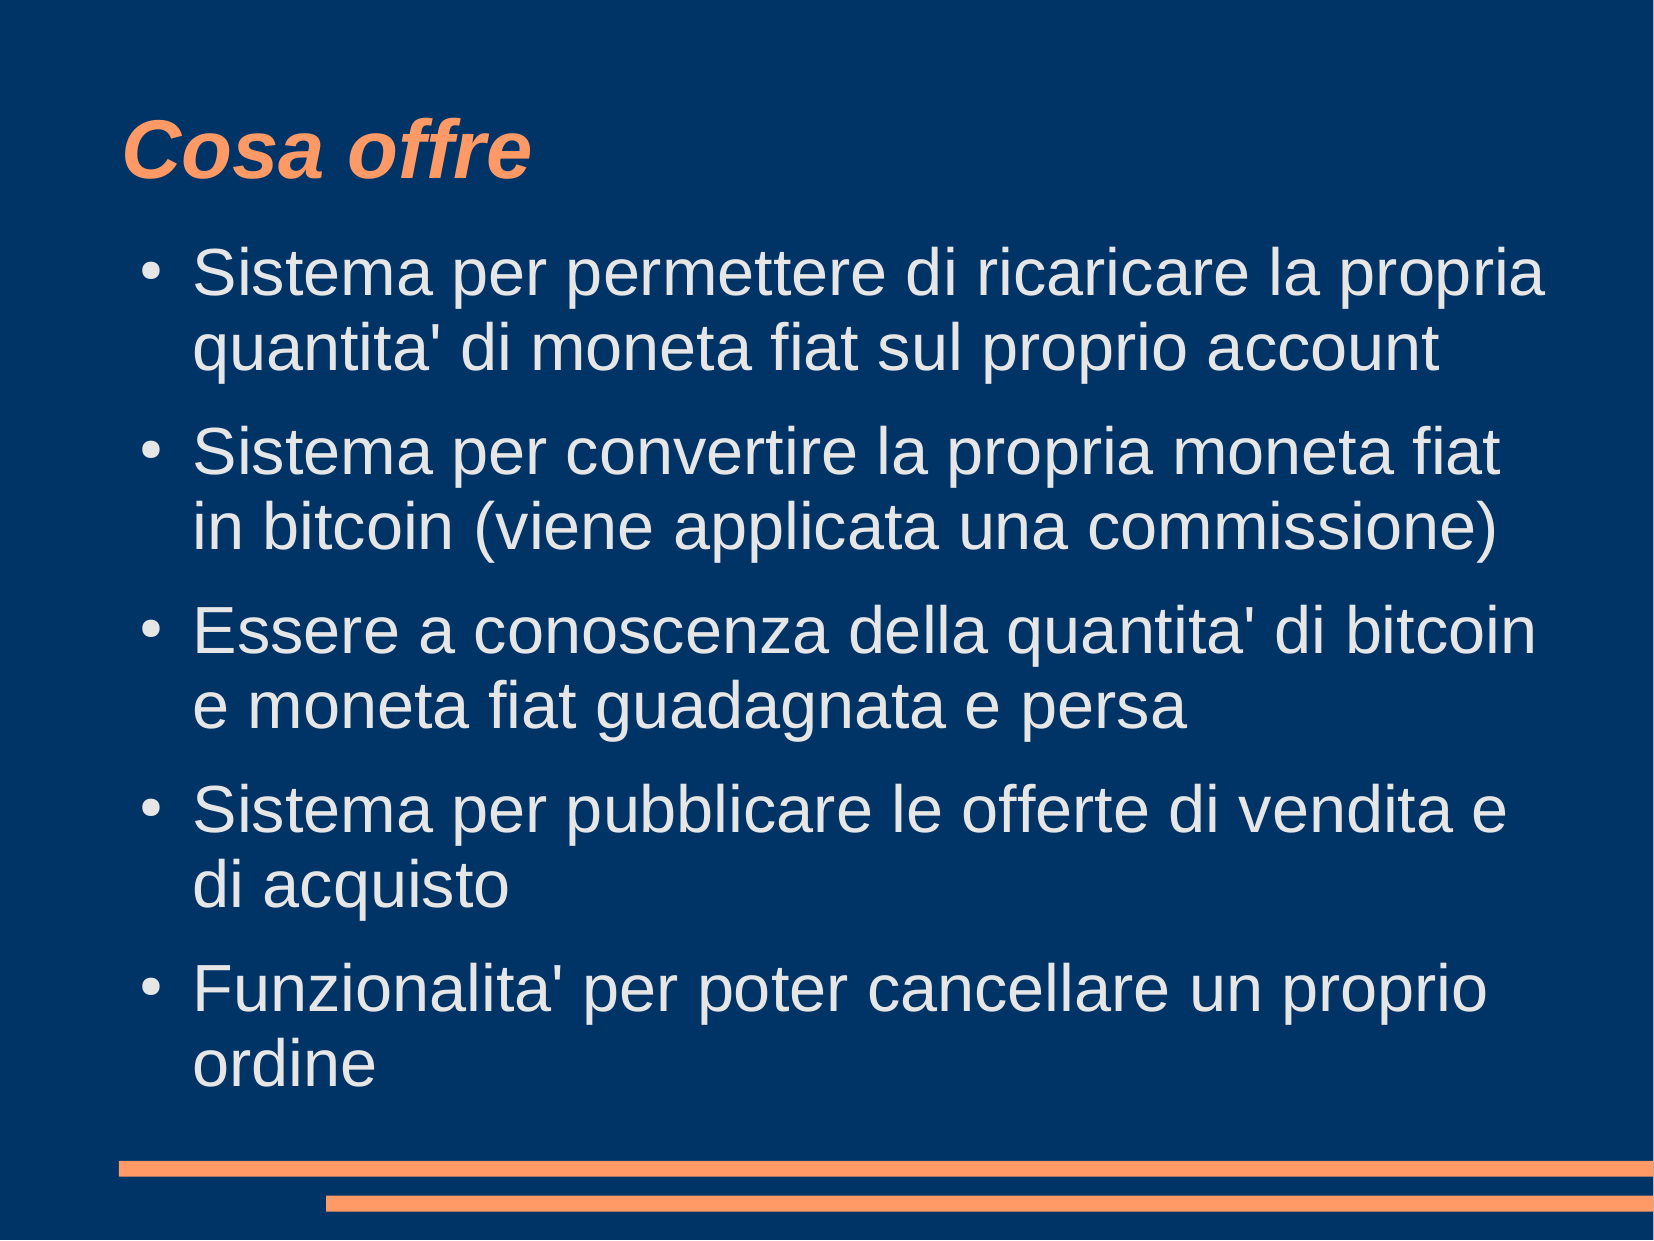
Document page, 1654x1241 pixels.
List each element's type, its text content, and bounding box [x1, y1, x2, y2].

title Cosa offre [121, 46, 1534, 234]
list Sistema per permettere di ricaricare la propria quantita' di moneta fiat sul proprio account Sistema per convertire la propria moneta fiat in bitcoin (viene applicata una commissione) Essere a conoscenza della quantita' di bitcoin e moneta fiat guadagnata e persa Sistema per pubblicare le offerte di vendita e di acquisto Funzionalita' per poter cancellare un proprio ordine [121, 234, 1561, 1099]
